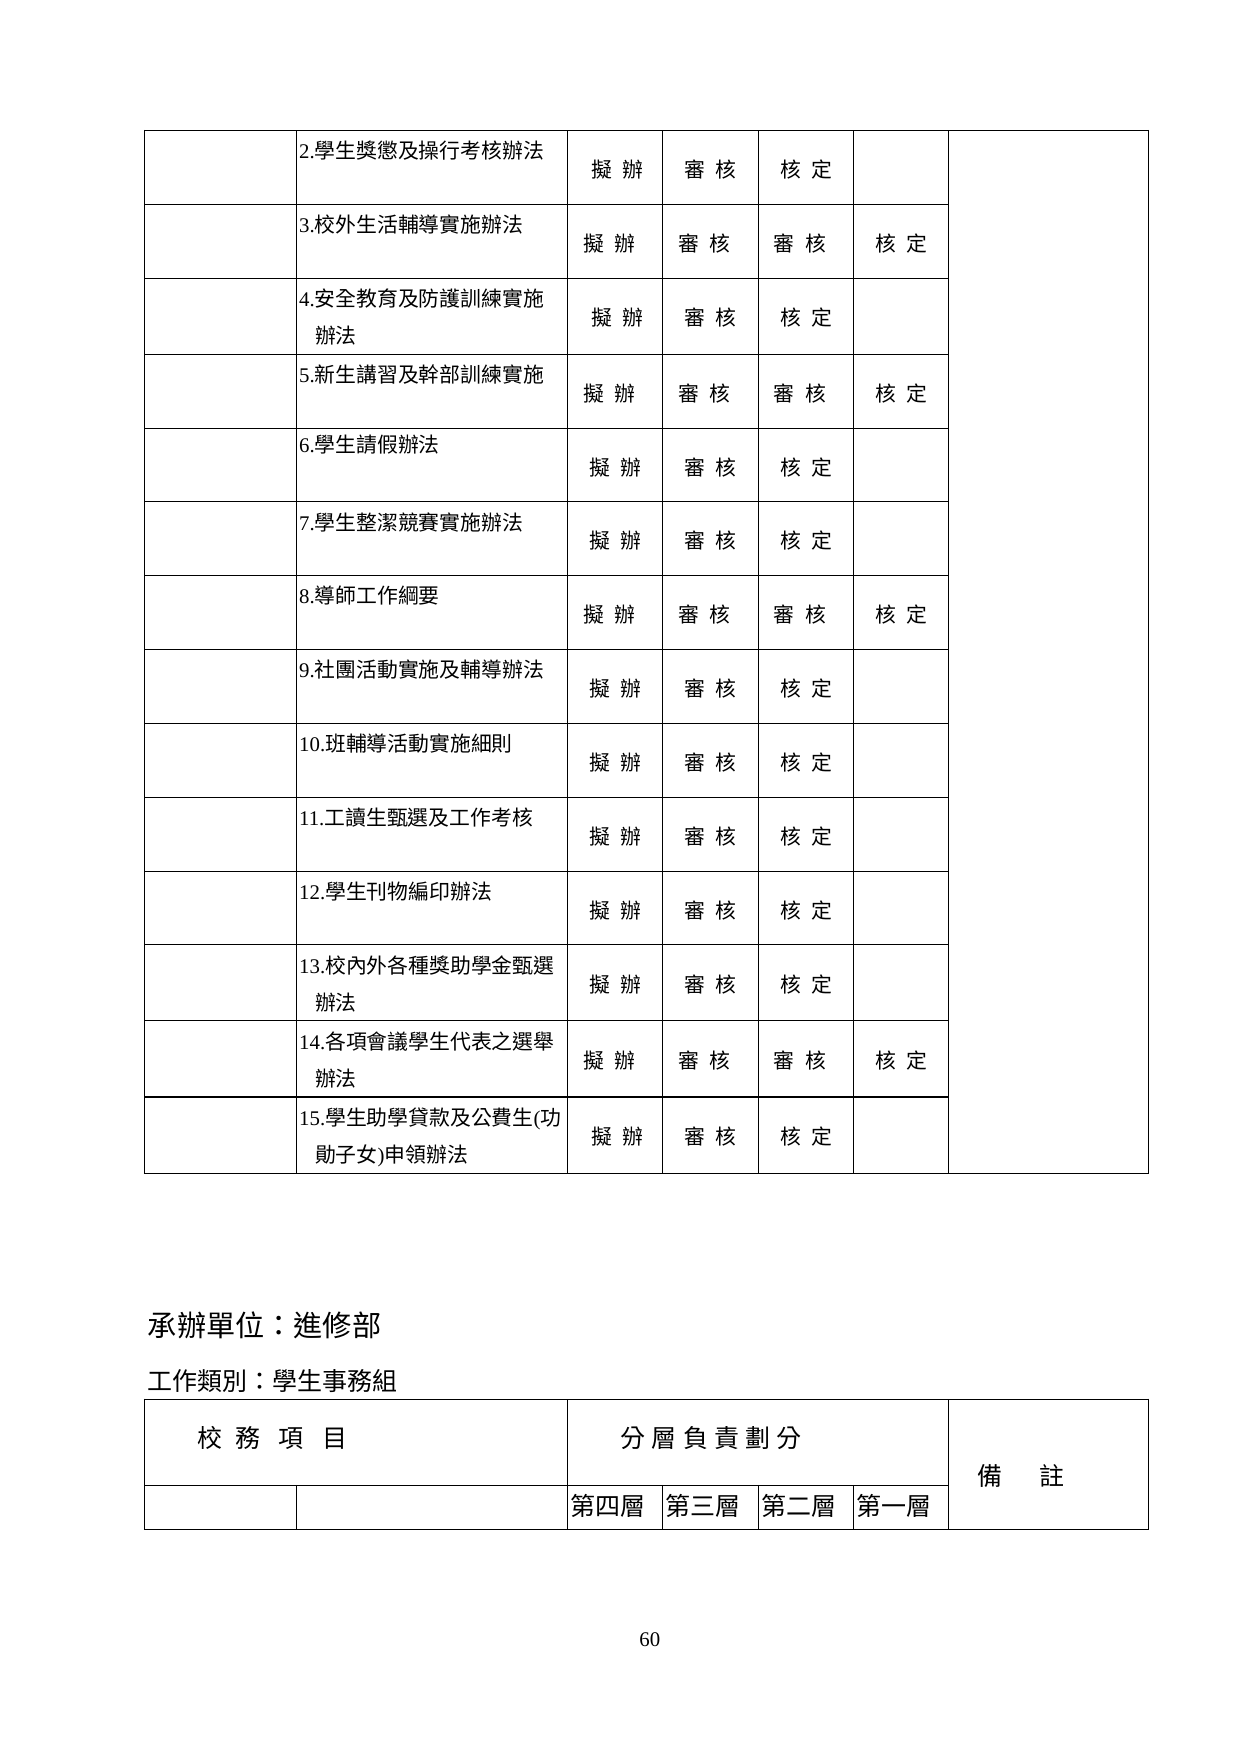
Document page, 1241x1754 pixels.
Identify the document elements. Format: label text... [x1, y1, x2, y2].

table_cell [145, 945, 296, 1020]
table_header 備 註 [949, 1400, 1148, 1528]
table_cell 核 定 [759, 872, 853, 944]
table_cell 10.班輔導活動實施細則 [297, 724, 567, 797]
table_cell 15.學生助學貸款及公費生(功勛子女)申領辦法 [297, 1098, 567, 1172]
table_cell 審 核 [663, 355, 758, 427]
table_cell [145, 279, 296, 353]
text 承辦單位：進修部 [148, 1286, 1152, 1361]
table_cell [145, 205, 296, 277]
table_cell [145, 1021, 296, 1096]
table_cell 核 定 [759, 798, 853, 871]
table_cell 擬 辦 [568, 1098, 662, 1172]
table_cell 第一層 [854, 1486, 948, 1528]
table_cell [145, 1486, 296, 1528]
table_cell 審 核 [663, 1098, 758, 1172]
table_cell 審 核 [759, 1021, 853, 1096]
table_cell [145, 724, 296, 797]
table_cell 核 定 [759, 650, 853, 723]
table_cell 核 定 [854, 205, 948, 277]
table_cell 5.新生講習及幹部訓練實施 [297, 355, 567, 427]
table_header 分 層 負 責 劃 分 [568, 1400, 948, 1485]
table_cell 8.導師工作綱要 [297, 576, 567, 649]
table_cell 核 定 [759, 131, 853, 204]
table_cell 核 定 [759, 502, 853, 575]
table_cell [145, 429, 296, 501]
table_cell 核 定 [759, 945, 853, 1020]
table_cell [145, 798, 296, 871]
table_cell [854, 1098, 948, 1172]
table_cell 擬 辦 [568, 798, 662, 871]
table_cell 3.校外生活輔導實施辦法 [297, 205, 567, 277]
table_cell 審 核 [663, 872, 758, 944]
table_cell 9.社團活動實施及輔導辦法 [297, 650, 567, 723]
table_cell 擬 辦 [568, 502, 662, 575]
table_cell 擬 辦 [568, 576, 662, 649]
table_cell 擬 辦 [568, 205, 662, 277]
table_cell 擬 辦 [568, 872, 662, 944]
table_cell 核 定 [759, 429, 853, 501]
table_cell 核 定 [854, 576, 948, 649]
table_cell [854, 429, 948, 501]
table_cell 核 定 [759, 1098, 853, 1172]
table_cell 審 核 [663, 1021, 758, 1096]
table_cell 6.學生請假辦法 [297, 429, 567, 501]
table_cell 審 核 [663, 131, 758, 204]
table_cell [297, 1486, 567, 1528]
table_cell 7.學生整潔競賽實施辦法 [297, 502, 567, 575]
table_cell 11.工讀生甄選及工作考核 [297, 798, 567, 871]
table_cell [854, 945, 948, 1020]
table_cell 審 核 [759, 355, 853, 427]
table_cell 12.學生刊物編印辦法 [297, 872, 567, 944]
table_cell [854, 650, 948, 723]
table_cell 擬 辦 [568, 724, 662, 797]
table_cell 第二層 [759, 1486, 853, 1528]
table_cell [145, 650, 296, 723]
table_cell [854, 872, 948, 944]
table_cell 擬 辦 [568, 279, 662, 353]
table_cell 4.安全教育及防護訓練實施辦法 [297, 279, 567, 353]
table_cell 審 核 [663, 279, 758, 353]
table_cell 審 核 [759, 205, 853, 277]
table_cell 擬 辦 [568, 1021, 662, 1096]
table_cell 審 核 [663, 429, 758, 501]
table_cell 審 核 [663, 798, 758, 871]
text 工作類別：學生事務組 [148, 1361, 1152, 1398]
table_cell 擬 辦 [568, 429, 662, 501]
table_cell [854, 502, 948, 575]
table_cell 第四層 [568, 1486, 662, 1528]
table_header 校 務 項 目 [145, 1400, 567, 1485]
table_cell 2.學生獎懲及操行考核辦法 [297, 131, 567, 204]
table_cell 擬 辦 [568, 945, 662, 1020]
table_cell 擬 辦 [568, 650, 662, 723]
table_cell [949, 131, 1148, 1172]
table_cell [145, 131, 296, 204]
table_cell 14.各項會議學生代表之選舉辦法 [297, 1021, 567, 1096]
table_cell 審 核 [663, 945, 758, 1020]
table_cell 核 定 [759, 279, 853, 353]
table_cell 審 核 [663, 724, 758, 797]
table_cell 審 核 [663, 205, 758, 277]
table_cell 審 核 [663, 650, 758, 723]
table_cell 擬 辦 [568, 355, 662, 427]
table_cell [145, 872, 296, 944]
table_cell 擬 辦 [568, 131, 662, 204]
table_cell [854, 279, 948, 353]
table_cell 核 定 [854, 1021, 948, 1096]
table_cell 13.校內外各種獎助學金甄選辦法 [297, 945, 567, 1020]
table_cell [854, 798, 948, 871]
table_cell [854, 724, 948, 797]
table_cell 審 核 [759, 576, 853, 649]
table_cell 審 核 [663, 502, 758, 575]
table_cell [145, 355, 296, 427]
table_cell 第三層 [663, 1486, 758, 1528]
table_cell 審 核 [663, 576, 758, 649]
table_cell [145, 1098, 296, 1172]
table_cell 核 定 [854, 355, 948, 427]
table_cell [145, 502, 296, 575]
table_cell [854, 131, 948, 204]
table_cell [145, 576, 296, 649]
table_cell 核 定 [759, 724, 853, 797]
